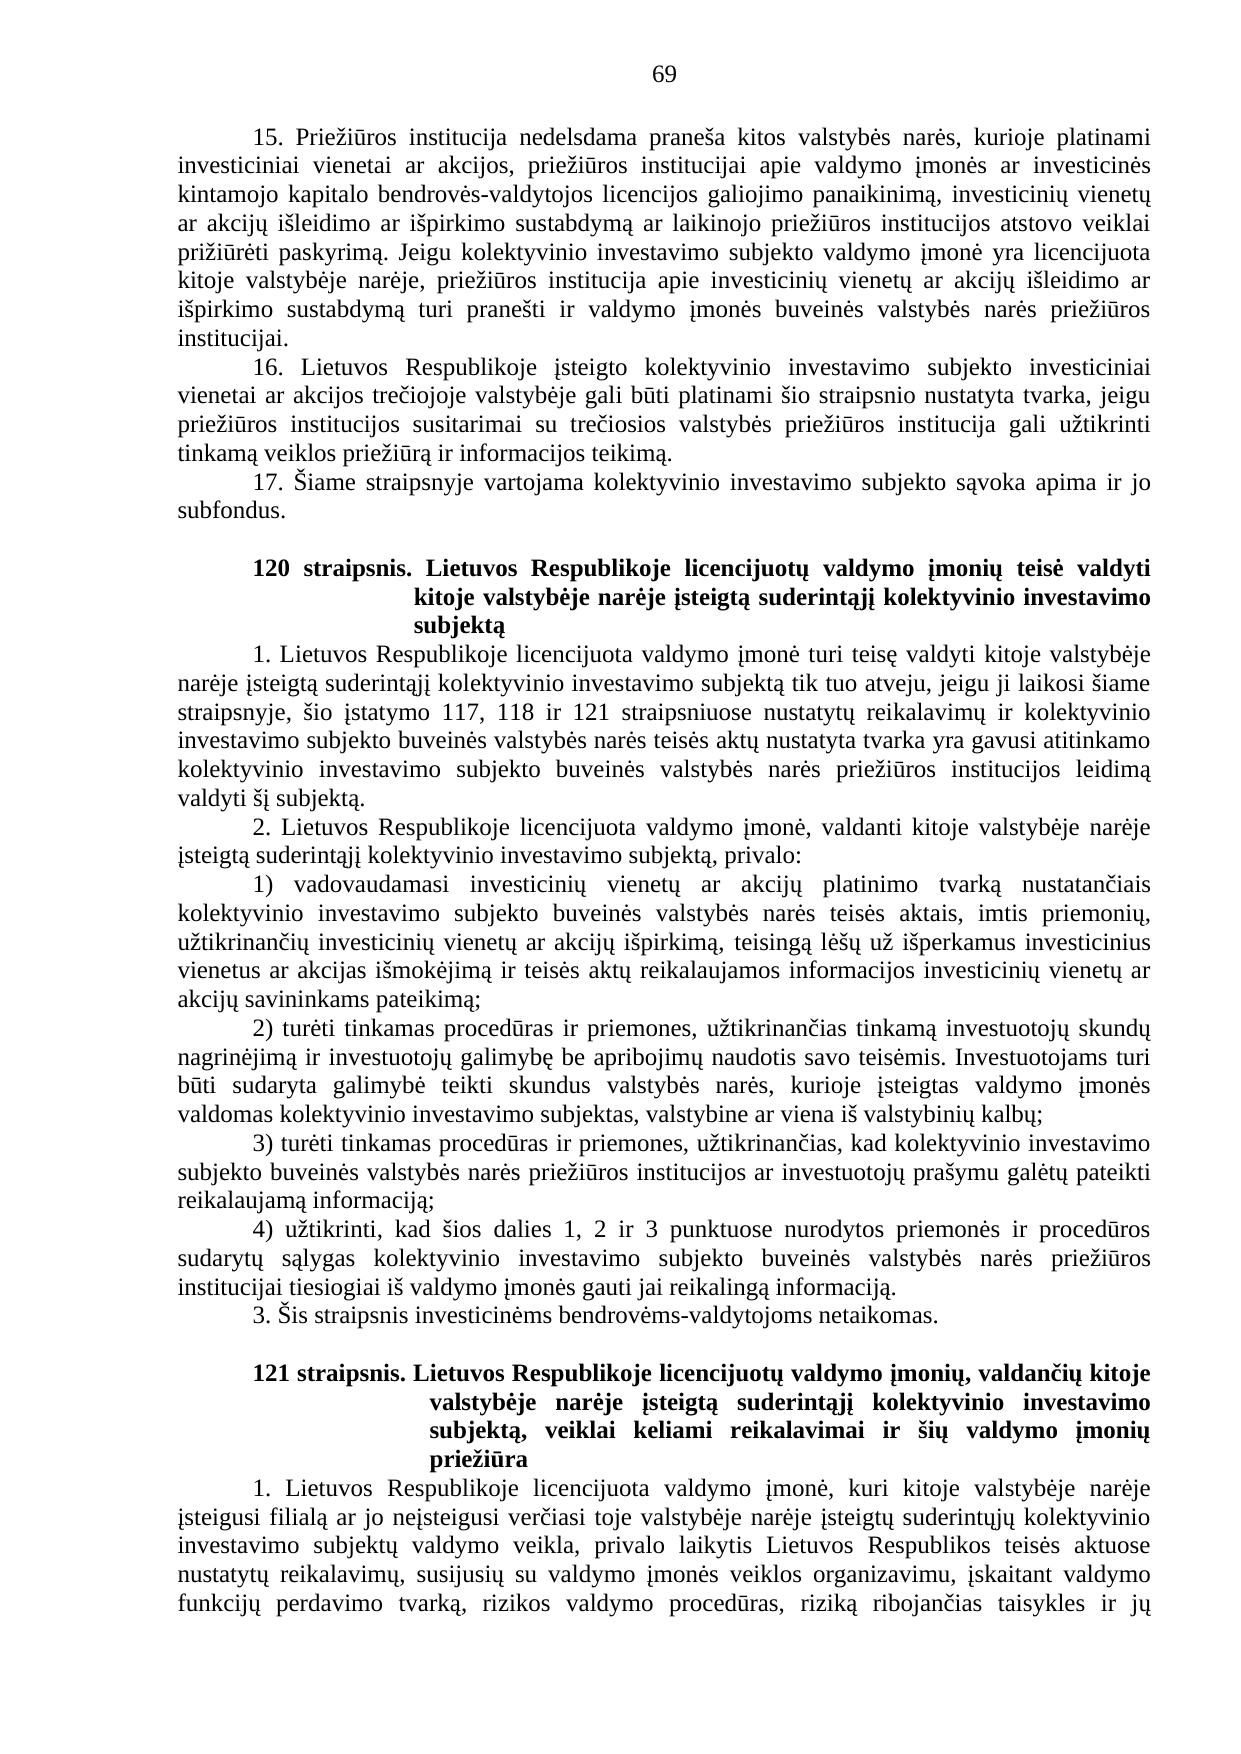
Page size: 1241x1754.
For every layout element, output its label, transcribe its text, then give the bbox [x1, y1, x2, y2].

text 121 straipsnis. Lietuvos Respublikoje licencijuotų valdymo įmonių, valdančių kitoje valstybėje narėje įsteigtą suderintąjį kolektyvinio investavimo subjektą, veiklai keliami reikalavimai ir šių valdymo įmonių priežiūra [252, 1358, 1152, 1473]
text 120 straipsnis. Lietuvos Respublikoje licencijuotų valdymo įmonių teisė valdyti kitoje valstybėje narėje įsteigtą suderintąjį kolektyvinio investavimo subjektą [252, 553, 1152, 639]
text 1) vadovaudamasi investicinių vienetų ar akcijų platinimo tvarką nustatančiais kolektyvinio investavimo subjekto buveinės valstybės narės teisės aktais, imtis priemonių, užtikrinančių investicinių vienetų ar akcijų išpirkimą, teisingą lėšų už išperkamus investicinius vienetus ar akcijas išmokėjimą ir teisės aktų reikalaujamos informacijos investicinių vienetų ar akcijų savininkams pateikimą; [177, 869, 1152, 1013]
text 4) užtikrinti, kad šios dalies 1, 2 ir 3 punktuose nurodytos priemonės ir procedūros sudarytų sąlygas kolektyvinio investavimo subjekto buveinės valstybės narės priežiūros institucijai tiesiogiai iš valdymo įmonės gauti jai reikalingą informaciją. [177, 1214, 1152, 1301]
text 1. Lietuvos Respublikoje licencijuota valdymo įmonė, kuri kitoje valstybėje narėje įsteigusi filialą ar jo neįsteigusi verčiasi toje valstybėje narėje įsteigtų suderintųjų kolektyvinio investavimo subjektų valdymo veikla, privalo laikytis Lietuvos Respublikos teisės aktuose nustatytų reikalavimų, susijusių su valdymo įmonės veiklos organizavimu, įskaitant valdymo funkcijų perdavimo tvarką, rizikos valdymo procedūras, riziką ribojančias taisykles ir jų [177, 1473, 1152, 1617]
text 2. Lietuvos Respublikoje licencijuota valdymo įmonė, valdanti kitoje valstybėje narėje įsteigtą suderintąjį kolektyvinio investavimo subjektą, privalo: [177, 812, 1152, 869]
text 3. Šis straipsnis investicinėms bendrovėms-valdytojoms netaikomas. [177, 1301, 1152, 1329]
text 3) turėti tinkamas procedūras ir priemones, užtikrinančias, kad kolektyvinio investavimo subjekto buveinės valstybės narės priežiūros institucijos ar investuotojų prašymu galėtų pateikti reikalaujamą informaciją; [177, 1128, 1152, 1214]
text 1. Lietuvos Respublikoje licencijuota valdymo įmonė turi teisę valdyti kitoje valstybėje narėje įsteigtą suderintąjį kolektyvinio investavimo subjektą tik tuo atveju, jeigu ji laikosi šiame straipsnyje, šio įstatymo 117, 118 ir 121 straipsniuose nustatytų reikalavimų ir kolektyvinio investavimo subjekto buveinės valstybės narės teisės aktų nustatyta tvarka yra gavusi atitinkamo kolektyvinio investavimo subjekto buveinės valstybės narės priežiūros institucijos leidimą valdyti šį subjektą. [177, 639, 1152, 812]
text 17. Šiame straipsnyje vartojama kolektyvinio investavimo subjekto sąvoka apima ir jo subfondus. [177, 467, 1152, 524]
text 15. Priežiūros institucija nedelsdama praneša kitos valstybės narės, kurioje platinami investiciniai vienetai ar akcijos, priežiūros institucijai apie valdymo įmonės ar investicinės kintamojo kapitalo bendrovės-valdytojos licencijos galiojimo panaikinimą, investicinių vienetų ar akcijų išleidimo ar išpirkimo sustabdymą ar laikinojo priežiūros institucijos atstovo veiklai prižiūrėti paskyrimą. Jeigu kolektyvinio investavimo subjekto valdymo įmonė yra licencijuota kitoje valstybėje narėje, priežiūros institucija apie investicinių vienetų ar akcijų išleidimo ar išpirkimo sustabdymą turi pranešti ir valdymo įmonės buveinės valstybės narės priežiūros institucijai. [177, 122, 1152, 352]
text 2) turėti tinkamas procedūras ir priemones, užtikrinančias tinkamą investuotojų skundų nagrinėjimą ir investuotojų galimybę be apribojimų naudotis savo teisėmis. Investuotojams turi būti sudaryta galimybė teikti skundus valstybės narės, kurioje įsteigtas valdymo įmonės valdomas kolektyvinio investavimo subjektas, valstybine ar viena iš valstybinių kalbų; [177, 1013, 1152, 1128]
text 16. Lietuvos Respublikoje įsteigto kolektyvinio investavimo subjekto investiciniai vienetai ar akcijos trečiojoje valstybėje gali būti platinami šio straipsnio nustatyta tvarka, jeigu priežiūros institucijos susitarimai su trečiosios valstybės priežiūros institucija gali užtikrinti tinkamą veiklos priežiūrą ir informacijos teikimą. [177, 352, 1152, 467]
